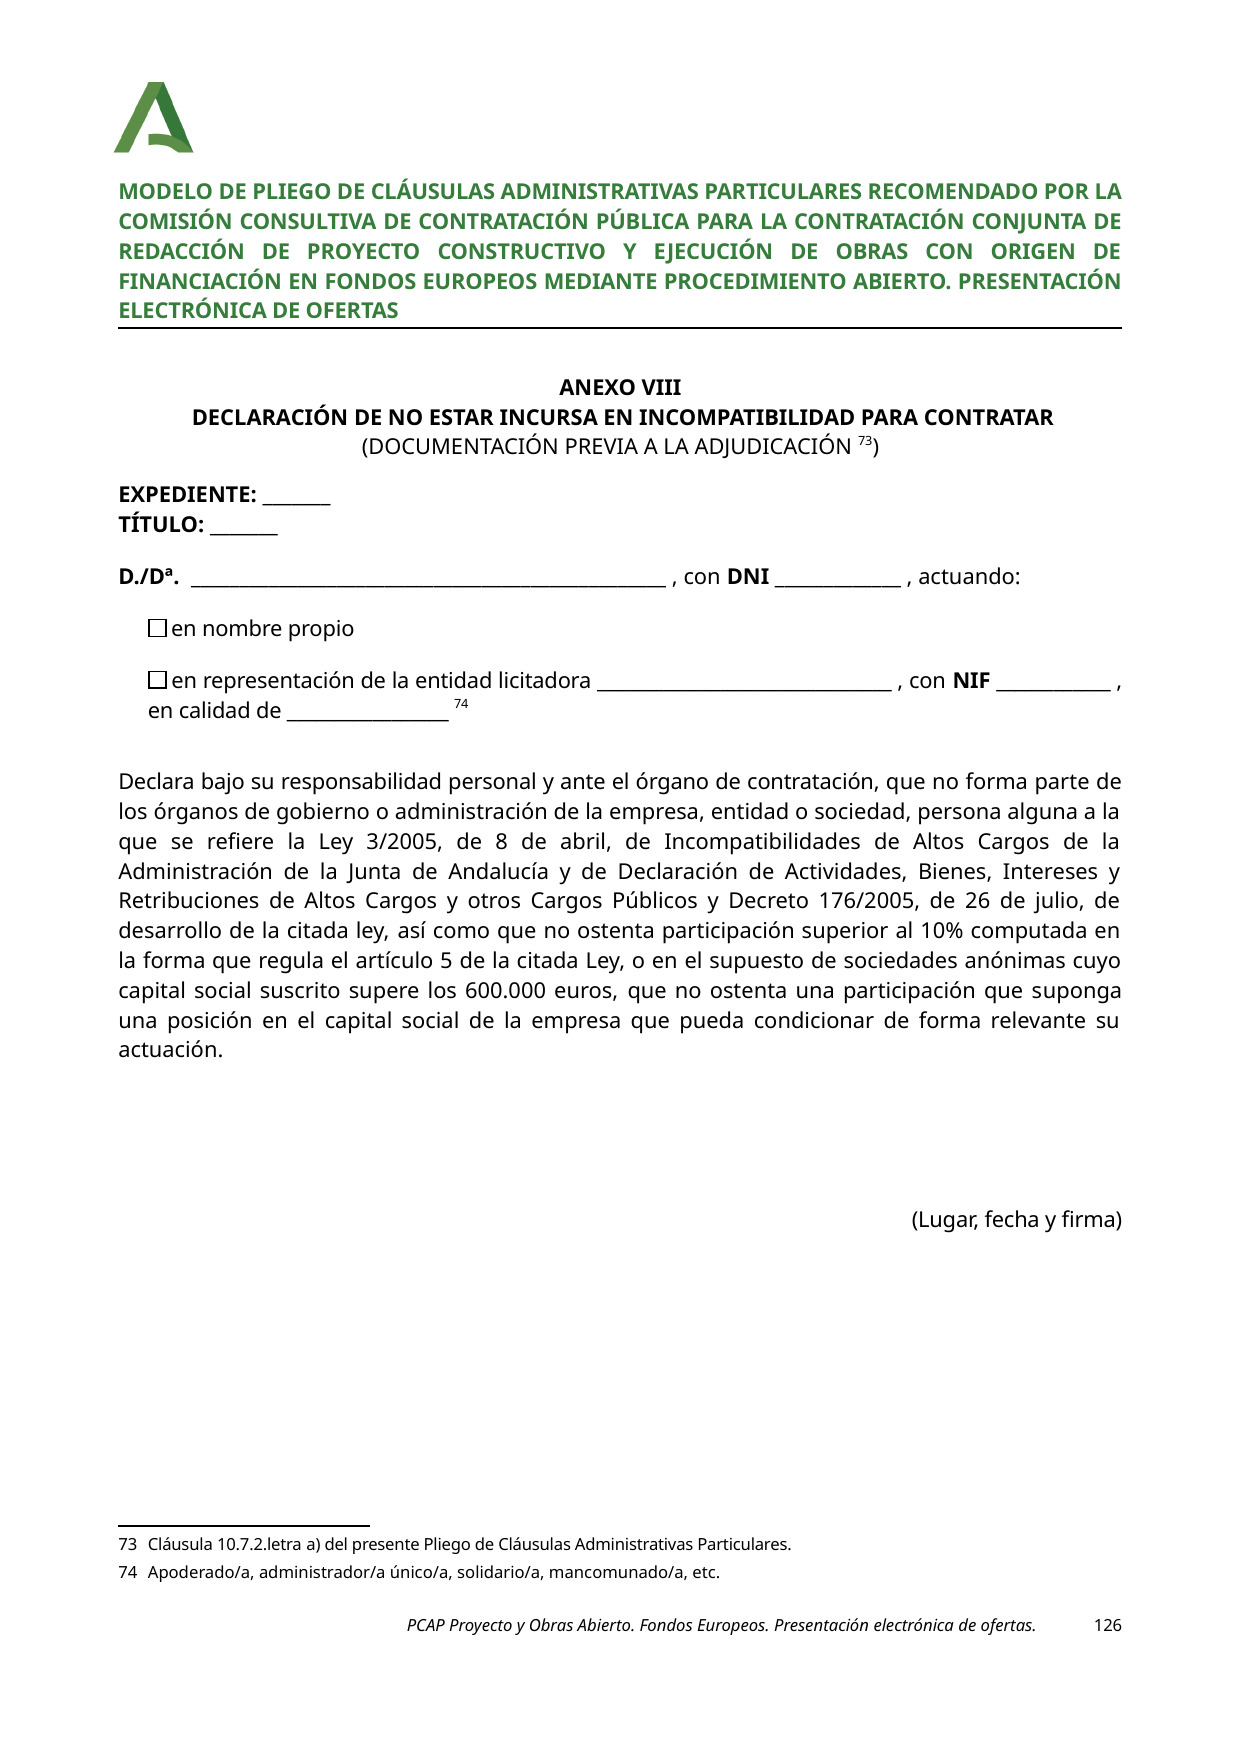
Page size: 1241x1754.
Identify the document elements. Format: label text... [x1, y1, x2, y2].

text en representación de la entidad licitadora _______________________________ , con NIF ____________ , en calidad de _________________ [148, 665, 1122, 724]
text (DOCUMENTACIÓN PREVIA A LA ADJUDICACIÓN ) [118, 431, 1122, 461]
text ANEXO VIII [118, 372, 1122, 402]
text en nombre propio [148, 613, 1122, 643]
text D./Dª. _________________________________________________ , con DNI _____________ , actuando: [118, 561, 1122, 591]
text Apoderado/a, administrador/a único/a, solidario/a, mancomunado/a, etc. [118, 1561, 1122, 1584]
text TÍTULO: _______ [118, 509, 1122, 538]
text EXPEDIENTE: _______ [118, 479, 1122, 509]
text Declara bajo su responsabilidad personal y ante el órgano de contratación, que no forma parte de los órganos de gobierno o administración de la empresa, entidad o sociedad, persona alguna a la que se refiere la Ley 3/2005, de 8 de abril, de Incompatibilidades de Altos Cargos de la Administración de la Junta de Andalucía y de Declaración de Actividades, Bienes, Intereses y Retribuciones de Altos Cargos y otros Cargos Públicos y Decreto 176/2005, de 26 de julio, de desarrollo de la citada ley, así como que no ostenta participación superior al 10% computada en la forma que regula el artículo 5 de la citada Ley, o en el supuesto de sociedades anónimas cuyo capital social suscrito supere los 600.000 euros, que no ostenta una participación que suponga una posición en el capital social de la empresa que pueda condicionar de forma relevante su actuación. [118, 766, 1122, 1064]
picture [109, 77, 198, 157]
text DECLARACIÓN DE NO ESTAR INCURSA EN INCOMPATIBILIDAD PARA CONTRATAR [118, 402, 1122, 431]
text MODELO DE PLIEGO DE CLÁUSULAS ADMINISTRATIVAS PARTICULARES RECOMENDADO POR LA COMISIÓN CONSULTIVA DE CONTRATACIÓN PÚBLICA PARA LA CONTRATACIÓN CONJUNTA DE REDACCIÓN DE PROYECTO CONSTRUCTIVO Y EJECUCIÓN DE OBRAS CON ORIGEN DE FINANCIACIÓN EN FONDOS EUROPEOS MEDIANTE PROCEDIMIENTO ABIERTO. PRESENTACIÓN ELECTRÓNICA DE OFERTAS [118, 176, 1122, 327]
text (Lugar, fecha y firma) [118, 1204, 1122, 1233]
text Cláusula 10.7.2.letra a) del presente Pliego de Cláusulas Administrativas Particulares. [118, 1532, 1122, 1555]
